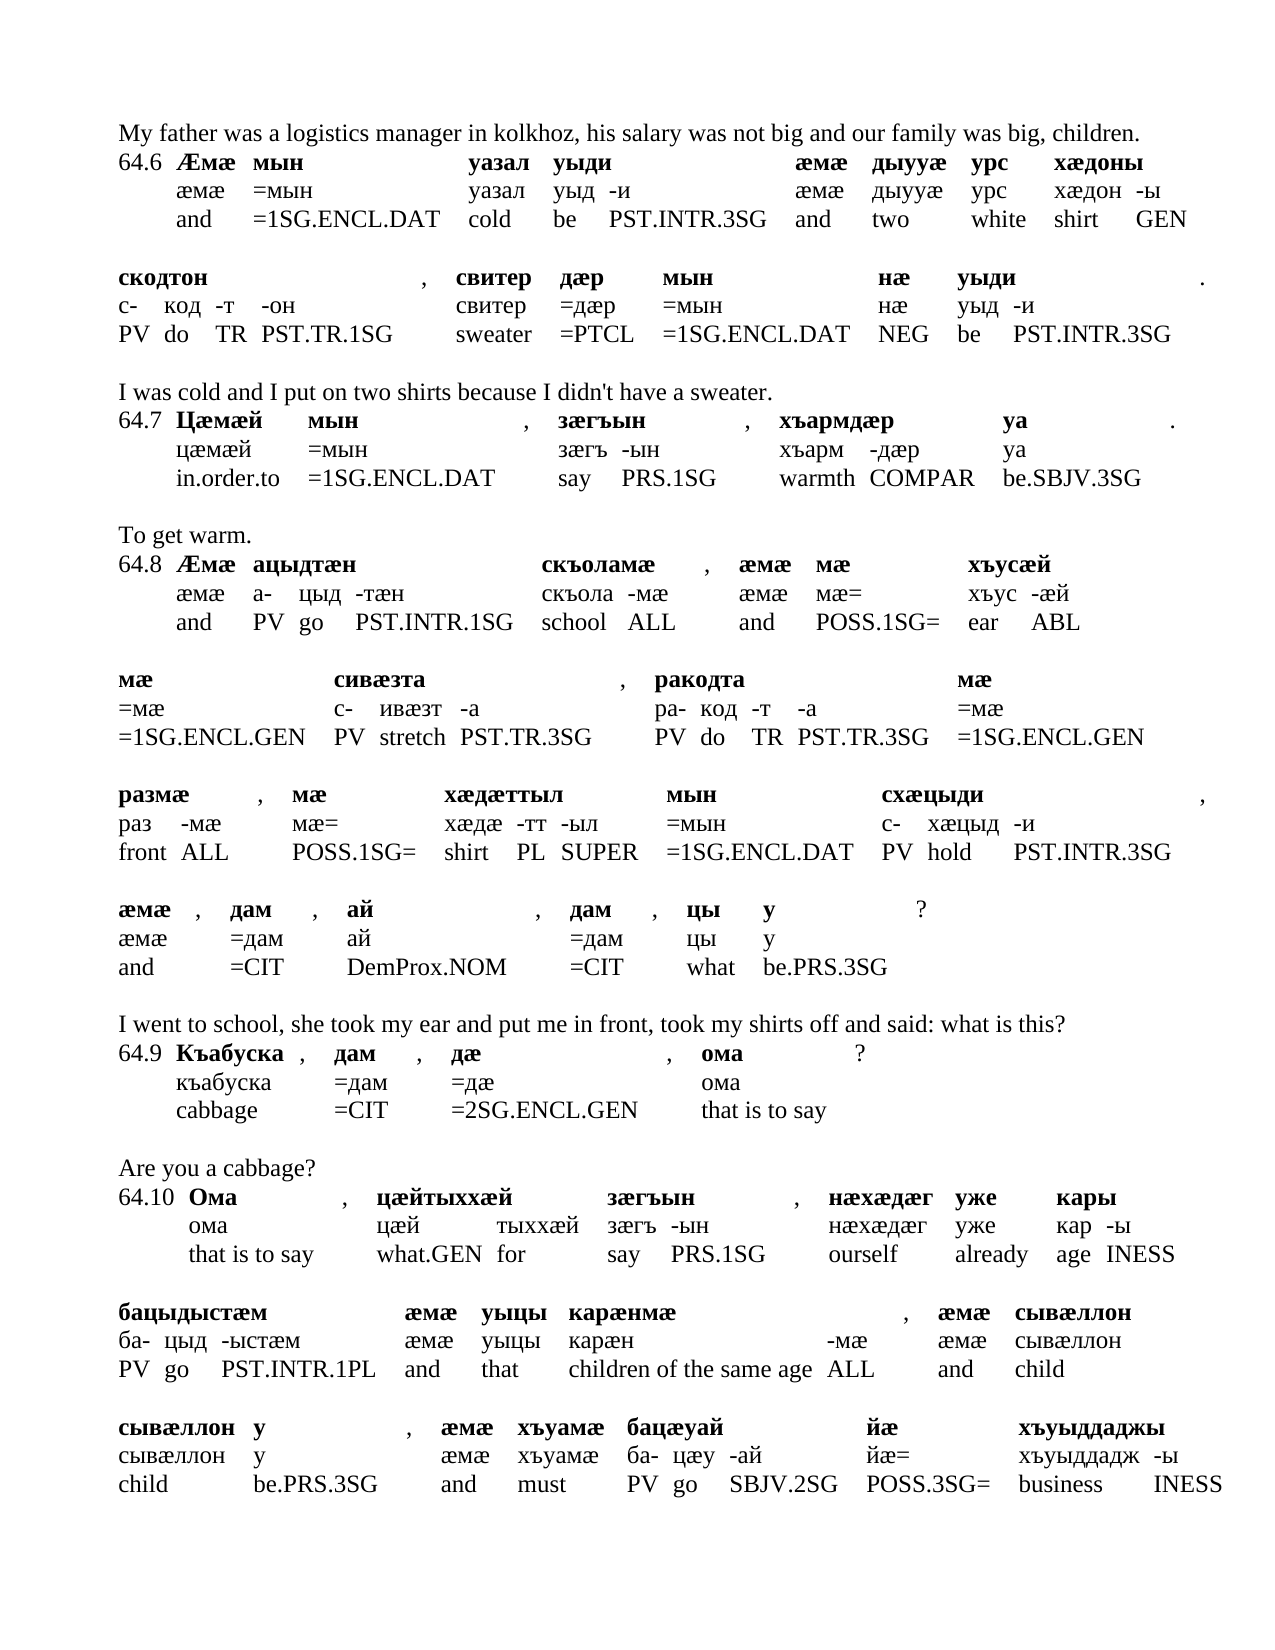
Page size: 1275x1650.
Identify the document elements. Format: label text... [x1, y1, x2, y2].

text уазал [468, 147, 539, 176]
text =дам [569, 923, 624, 952]
text хъуыддаджы [1018, 1412, 1237, 1441]
text уже [955, 1182, 1042, 1211]
text SUPER [561, 837, 638, 866]
text what [686, 952, 735, 981]
text мын [666, 779, 868, 808]
text хæдоны [1054, 147, 1201, 176]
text PST.INTR.1PL [221, 1354, 377, 1383]
text =PTCL [559, 319, 635, 348]
text ивæзт [379, 693, 446, 722]
text а- [253, 578, 285, 607]
text ома [701, 1038, 841, 1067]
text and [404, 1354, 453, 1383]
text be [553, 204, 595, 233]
text PST.INTR.3SG [1013, 837, 1172, 866]
text скъола [541, 578, 614, 607]
text -а [797, 693, 929, 722]
text already [955, 1239, 1028, 1268]
text ома [188, 1211, 314, 1239]
text =1SG.ENCL.DAT [308, 463, 495, 492]
text сывæллон [118, 1441, 225, 1469]
text , [312, 894, 333, 923]
text æмæ [795, 176, 844, 204]
text дам [334, 1038, 402, 1067]
text , [406, 1412, 427, 1441]
text мæ= [292, 808, 416, 837]
text цыд [164, 1326, 207, 1354]
text TR [215, 319, 247, 348]
text children of the same age [568, 1354, 813, 1383]
text GEN [1136, 204, 1187, 233]
text , [619, 664, 641, 693]
text цы [686, 894, 749, 923]
text æмæ [404, 1326, 453, 1354]
text go [164, 1354, 207, 1383]
text къабуска [176, 1067, 272, 1096]
text , [903, 1297, 924, 1326]
text æмæ [176, 176, 225, 204]
text уыцы [481, 1297, 554, 1326]
text хæцыд [927, 808, 999, 837]
text PV [333, 722, 366, 751]
text , [704, 549, 725, 578]
text карæнмæ [568, 1297, 889, 1326]
text йæ [866, 1412, 1004, 1441]
text дам [230, 894, 298, 923]
text PV [627, 1469, 659, 1498]
text у [763, 894, 902, 923]
text ай [347, 894, 521, 923]
text PST.INTR.1SG [355, 607, 514, 636]
text =мæ [118, 693, 306, 722]
text æмæ [441, 1412, 504, 1441]
text -он [261, 291, 393, 319]
text зæгъ [558, 434, 608, 463]
text хъус [968, 578, 1017, 607]
text дæ [451, 1038, 652, 1067]
text POSS.1SG= [816, 607, 940, 636]
text кары [1056, 1182, 1189, 1211]
text цæй [376, 1211, 483, 1239]
text I went to school, she took my ear and put me in front, took my shirts off and said: what is this? [118, 1009, 1249, 1038]
text that [481, 1354, 541, 1383]
text and [176, 607, 225, 636]
text =мын [666, 808, 854, 837]
text дæр [559, 262, 649, 291]
text , [257, 779, 278, 808]
text =мын [662, 291, 850, 319]
text кар [1056, 1211, 1092, 1239]
text -мæ [181, 808, 229, 837]
text тыххæй [496, 1211, 579, 1239]
text PST.INTR.3SG [609, 204, 767, 233]
text мын [662, 262, 864, 291]
text be [957, 319, 999, 348]
text , [416, 1038, 437, 1067]
text йæ= [866, 1441, 991, 1469]
text , [342, 1182, 363, 1211]
text мæ [118, 664, 320, 693]
text stretch [379, 722, 446, 751]
text у [763, 923, 888, 952]
text and [441, 1469, 490, 1498]
text хъарм [779, 434, 856, 463]
text зæгъын [607, 1182, 780, 1211]
text ourself [828, 1239, 927, 1268]
text , [1199, 779, 1220, 808]
text ? [854, 1038, 875, 1067]
text уа [1003, 406, 1156, 434]
text and [795, 204, 844, 233]
text ear [968, 607, 1017, 636]
text INESS [1153, 1469, 1223, 1498]
text =мæ [957, 693, 1145, 722]
text мын [253, 147, 454, 176]
text мæ [816, 549, 954, 578]
text размæ [118, 779, 243, 808]
text sweater [456, 319, 532, 348]
text My father was a logistics manager in kolkhoz, his salary was not big and our family was big, children. [118, 118, 1249, 147]
text с- [118, 291, 150, 319]
text =CIT [569, 952, 624, 981]
text схæцыди [881, 779, 1186, 808]
text that is to say [701, 1096, 827, 1124]
text ацыдтæн [253, 549, 528, 578]
text карæн [568, 1326, 813, 1354]
text , [744, 406, 765, 434]
text cold [468, 204, 525, 233]
text INESS [1106, 1239, 1175, 1268]
text код [164, 291, 201, 319]
text -дæр [869, 434, 975, 463]
text To get warm. [118, 521, 1249, 549]
text æмæ [795, 147, 858, 176]
text =дæ [451, 1067, 639, 1096]
text хæдæттыл [444, 779, 652, 808]
text мын [308, 406, 509, 434]
text do [700, 722, 738, 751]
text hold [927, 837, 999, 866]
text -мæ [827, 1326, 875, 1354]
text ракодта [654, 664, 943, 693]
text Къабуска [176, 1038, 285, 1067]
text нæхæдæг [828, 1182, 941, 1211]
text , [195, 894, 216, 923]
text , [652, 894, 673, 923]
text PRS.1SG [621, 463, 717, 492]
text зæгъ [607, 1211, 657, 1239]
text . [1199, 262, 1220, 291]
text TR [751, 722, 783, 751]
text ALL [627, 607, 676, 636]
text -ы [1153, 1441, 1223, 1469]
text -а [460, 693, 592, 722]
text school [541, 607, 614, 636]
text in.order.to [176, 463, 280, 492]
text с- [333, 693, 366, 722]
text -ы [1106, 1211, 1175, 1239]
text 64.6 [118, 147, 162, 176]
text PST.TR.3SG [460, 722, 592, 751]
text =1SG.ENCL.DAT [662, 319, 850, 348]
text shirt [444, 837, 503, 866]
text , [523, 406, 544, 434]
text =мын [308, 434, 495, 463]
text -ыл [561, 808, 638, 837]
text two [872, 204, 943, 233]
text сывæллон [118, 1412, 239, 1441]
text say [558, 463, 608, 492]
text хъуамæ [517, 1441, 599, 1469]
text SBJV.2SG [729, 1469, 838, 1498]
text ба- [627, 1441, 659, 1469]
text уже [955, 1211, 1028, 1239]
text скодтон [118, 262, 407, 291]
text уыд [553, 176, 595, 204]
text -т [215, 291, 247, 319]
text be.PRS.3SG [763, 952, 888, 981]
text цæу [673, 1441, 715, 1469]
text =1SG.ENCL.GEN [118, 722, 306, 751]
text хæдæ [444, 808, 503, 837]
text -тæн [355, 578, 514, 607]
text дам [569, 894, 638, 923]
text цы [686, 923, 735, 952]
text and [118, 952, 167, 981]
text warmth [779, 463, 856, 492]
text for [496, 1239, 579, 1268]
text хæдон [1054, 176, 1122, 204]
text do [164, 319, 201, 348]
text свитер [456, 262, 546, 291]
text ALL [827, 1354, 875, 1383]
text урс [971, 176, 1026, 204]
text цæмæй [176, 434, 280, 463]
text ALL [181, 837, 229, 866]
text -ын [671, 1211, 766, 1239]
text child [1014, 1354, 1122, 1383]
text цæйтыххæй [376, 1182, 593, 1211]
text ра- [654, 693, 686, 722]
text -ын [621, 434, 717, 463]
text 64.10 [118, 1182, 174, 1211]
text PL [516, 837, 547, 866]
text . [1169, 406, 1190, 434]
text Are you a cabbage? [118, 1153, 1249, 1182]
text POSS.1SG= [292, 837, 416, 866]
text хъусæй [968, 549, 1095, 578]
text уазал [468, 176, 525, 204]
text -ы [1136, 176, 1187, 204]
text мæ= [816, 578, 940, 607]
text у [253, 1412, 392, 1441]
text хъуыддадж [1018, 1441, 1139, 1469]
text , [421, 262, 442, 291]
text æмæ [938, 1297, 1001, 1326]
text =CIT [230, 952, 284, 981]
text PRS.1SG [671, 1239, 766, 1268]
text сывæллон [1014, 1326, 1122, 1354]
text PV [253, 607, 285, 636]
text урс [971, 147, 1040, 176]
text æмæ [118, 923, 167, 952]
text ба- [118, 1326, 150, 1354]
text уыд [957, 291, 999, 319]
text I was cold and I put on two shirts because I didn't have a sweater. [118, 377, 1249, 406]
text PV [881, 837, 913, 866]
text Æмæ [176, 147, 239, 176]
text POSS.3SG= [866, 1469, 991, 1498]
text уа [1003, 434, 1142, 463]
text мæ [957, 664, 1159, 693]
text ай [347, 923, 507, 952]
text , [666, 1038, 687, 1067]
text бацæуай [627, 1412, 852, 1441]
text =дам [334, 1067, 388, 1096]
text say [607, 1239, 657, 1268]
text Цæмæй [176, 406, 294, 434]
text COMPAR [869, 463, 975, 492]
text PST.TR.1SG [261, 319, 393, 348]
text æмæ [404, 1297, 467, 1326]
text дыууæ [872, 176, 943, 204]
text =1SG.ENCL.DAT [666, 837, 854, 866]
text white [971, 204, 1026, 233]
text shirt [1054, 204, 1122, 233]
text 64.7 [118, 406, 162, 434]
text æмæ [176, 578, 225, 607]
text æмæ [739, 549, 802, 578]
text be.PRS.3SG [253, 1469, 378, 1498]
text ома [701, 1067, 827, 1096]
text go [298, 607, 341, 636]
text æмæ [441, 1441, 490, 1469]
text -мæ [627, 578, 676, 607]
text æмæ [739, 578, 788, 607]
text Æмæ [176, 549, 239, 578]
text age [1056, 1239, 1092, 1268]
text what.GEN [376, 1239, 483, 1268]
text and [938, 1354, 987, 1383]
text go [673, 1469, 715, 1498]
text PV [118, 319, 150, 348]
text свитер [456, 291, 532, 319]
text мæ [292, 779, 430, 808]
text front [118, 837, 167, 866]
text , [793, 1182, 814, 1211]
text and [176, 204, 225, 233]
text be.SBJV.3SG [1003, 463, 1142, 492]
text 64.9 [118, 1038, 162, 1067]
text с- [881, 808, 913, 837]
text сивæзта [333, 664, 606, 693]
text PV [654, 722, 686, 751]
text and [739, 607, 788, 636]
text 64.8 [118, 549, 162, 578]
text нæ [878, 291, 929, 319]
text код [700, 693, 738, 722]
text -и [1013, 808, 1172, 837]
text -тт [516, 808, 547, 837]
text цыд [298, 578, 341, 607]
text сывæллон [1014, 1297, 1136, 1326]
text PV [118, 1354, 150, 1383]
text уыцы [481, 1326, 541, 1354]
text нæхæдæг [828, 1211, 927, 1239]
text business [1018, 1469, 1139, 1498]
text у [253, 1441, 378, 1469]
text зæгъын [558, 406, 731, 434]
text хъармдæр [779, 406, 989, 434]
text æмæ [118, 894, 181, 923]
text cabbage [176, 1096, 272, 1124]
text PST.TR.3SG [797, 722, 929, 751]
text -æй [1031, 578, 1081, 607]
text ABL [1031, 607, 1081, 636]
text NEG [878, 319, 929, 348]
text хъуамæ [517, 1412, 613, 1441]
text =1SG.ENCL.GEN [957, 722, 1145, 751]
text =1SG.ENCL.DAT [253, 204, 440, 233]
text -т [751, 693, 783, 722]
text =2SG.ENCL.GEN [451, 1096, 639, 1124]
text æмæ [938, 1326, 987, 1354]
text =CIT [334, 1096, 388, 1124]
text скъоламæ [541, 549, 690, 578]
text -и [609, 176, 767, 204]
text -ай [729, 1441, 838, 1469]
text , [535, 894, 556, 923]
text that is to say [188, 1239, 314, 1268]
text =мын [253, 176, 440, 204]
text раз [118, 808, 167, 837]
text Ома [188, 1182, 328, 1211]
text DemProx.NOM [347, 952, 507, 981]
text уыди [957, 262, 1185, 291]
text =дæр [559, 291, 635, 319]
text child [118, 1469, 225, 1498]
text -ыстæм [221, 1326, 377, 1354]
text нæ [878, 262, 943, 291]
text бацыдыстæм [118, 1297, 391, 1326]
text ? [916, 894, 937, 923]
text =дам [230, 923, 284, 952]
text уыди [553, 147, 781, 176]
text -и [1013, 291, 1171, 319]
text must [517, 1469, 599, 1498]
text , [299, 1038, 320, 1067]
text дыууæ [872, 147, 957, 176]
text PST.INTR.3SG [1013, 319, 1171, 348]
